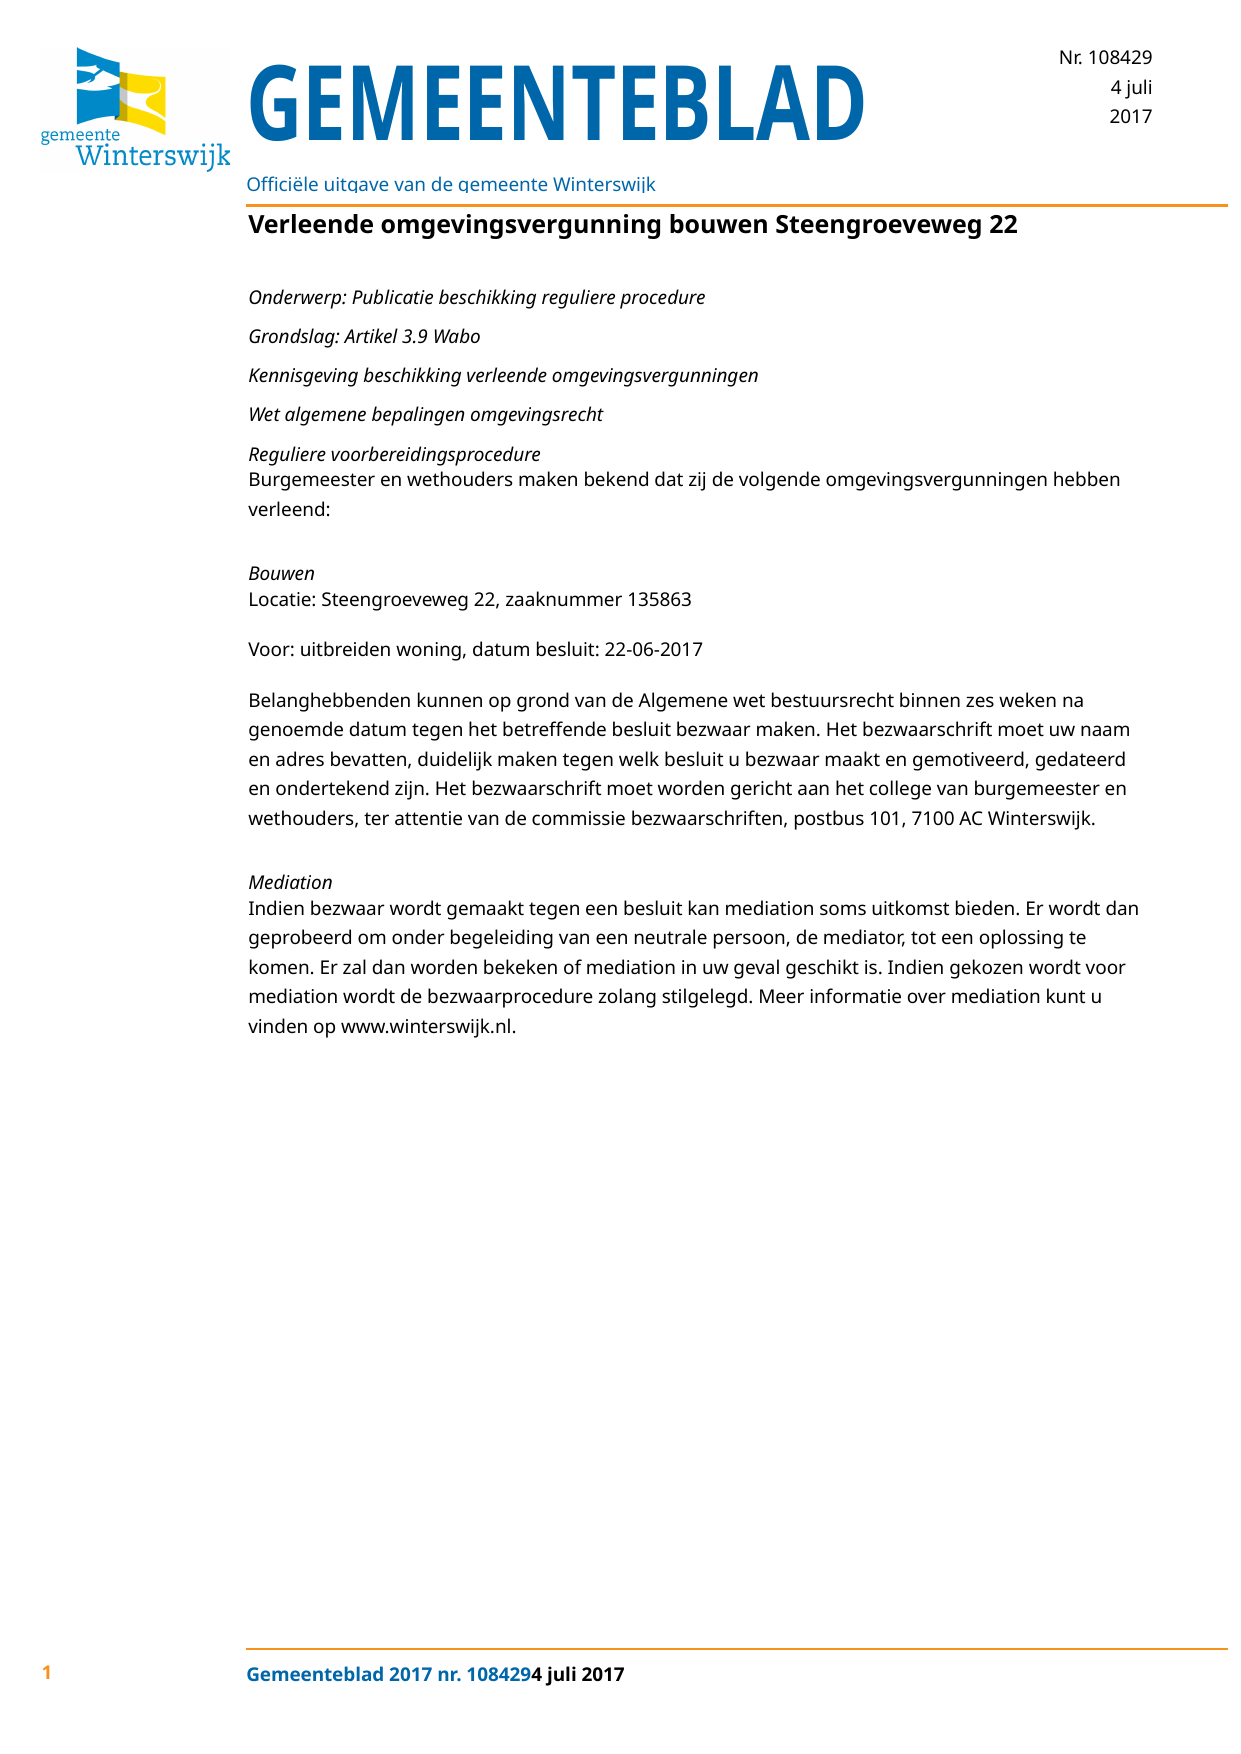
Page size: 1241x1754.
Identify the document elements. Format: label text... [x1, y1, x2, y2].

text Onderwerp: Publicatie beschikking reguliere procedure [248, 284, 1152, 309]
text Grondslag: Artikel 3.9 Wabo [248, 323, 1152, 349]
picture [41, 47, 231, 172]
text Verleende omgevingsvergunning bouwen Steengroeveweg 22 [248, 207, 1152, 241]
text Voor: uitbreiden woning, datum besluit: 22-06-2017 [248, 636, 1152, 662]
text Wet algemene bepalingen omgevingsrecht [248, 402, 1152, 427]
text Burgemeester en wethouders maken bekend dat zij de volgende omgevingsvergunningen hebben verleend: [248, 467, 1152, 522]
text Indien bezwaar wordt gemaakt tegen een besluit kan mediation soms uitkomst bieden. Er wordt dan geprobeerd om onder begeleiding van een neutrale persoon, de mediator, tot een oplossing te komen. Er zal dan worden bekeken of mediation in uw geval geschikt is. Indien gekozen wordt voor mediation wordt de bezwaarprocedure zolang stilgelegd. Meer informatie over mediation kunt u vinden op www.winterswijk.nl. [248, 895, 1152, 1039]
text Belanghebbenden kunnen op grond van de Algemene wet bestuursrecht binnen zes weken na genoemde datum tegen het betreffende besluit bezwaar maken. Het bezwaarschrift moet uw naam en adres bevatten, duidelijk maken tegen welk besluit u bezwaar maakt en gemotiveerd, gedateerd en ondertekend zijn. Het bezwaarschrift moet worden gericht aan het college van burgemeester en wethouders, ter attentie van de commissie bezwaarschriften, postbus 101, 7100 AC Winterswijk. [248, 687, 1152, 831]
text Bouwen [248, 560, 1152, 586]
text Kennisgeving beschikking verleende omgevingsvergunningen [248, 362, 1152, 388]
text Reguliere voorbereidingsprocedure [248, 441, 1152, 467]
text Locatie: Steengroeveweg 22, zaaknummer 135863 [248, 586, 1152, 612]
text Mediation [248, 869, 1152, 895]
picture [225, 153, 231, 162]
